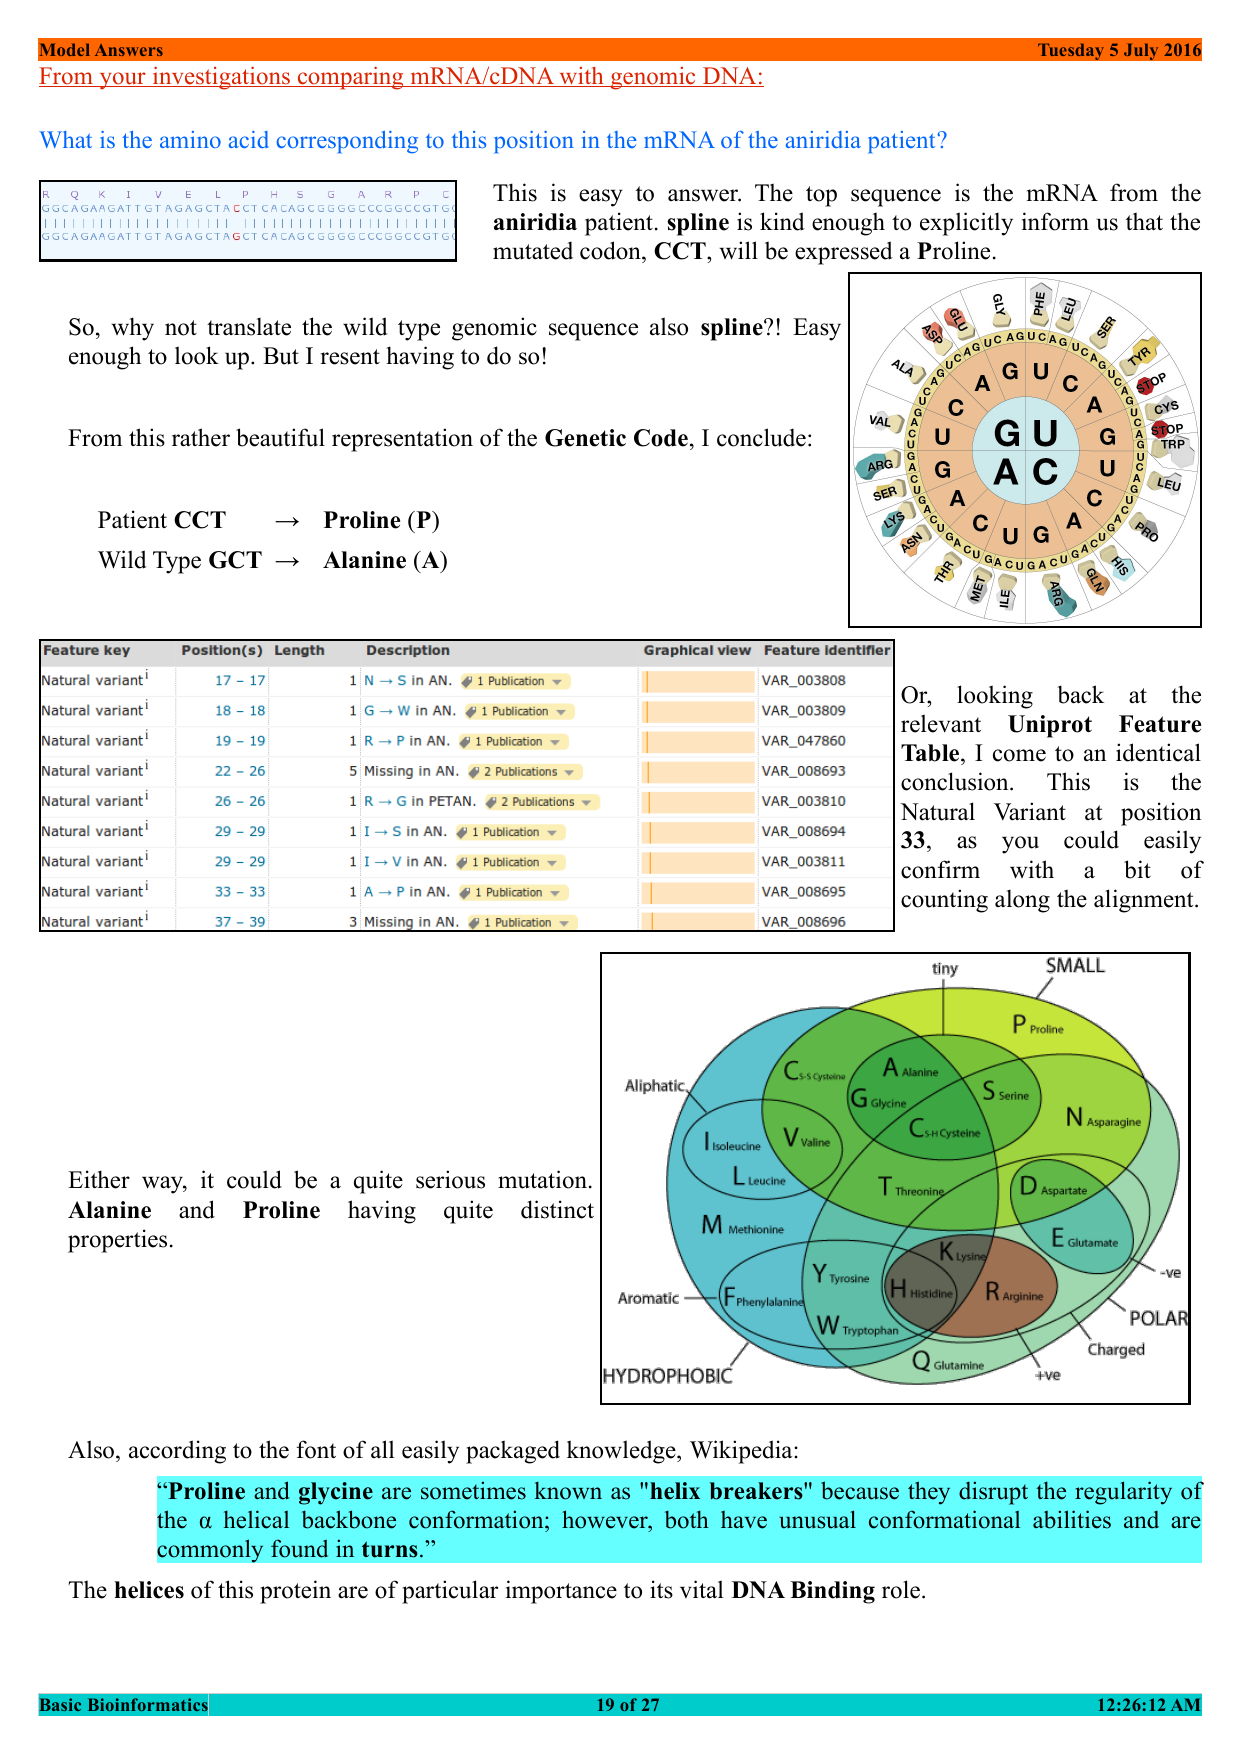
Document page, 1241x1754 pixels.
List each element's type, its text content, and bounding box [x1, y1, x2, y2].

text So, why not translate the wild type genomic sequence also spline?! Easy enough to look up. But I resent having to do so! [68, 273, 848, 628]
text Either way, it could be a quite serious mutation. Alanine and Proline having quite distinct properties. [68, 1165, 600, 1253]
text “Proline and glycine are sometimes known as "helix breakers" because they disrupt the regularity of the α helical backbone conformation; however, both have unusual conformational abilities and are commonly found in turns.” [157, 1476, 1202, 1563]
text Wild Type GCT → Alanine (A) [97, 545, 847, 574]
text From your investigations comparing mRNA/cDNA with genomic DNA: [38, 61, 1202, 89]
text Also, according to the font of all easily packaged knowledge, Wikipedia: [68, 1435, 1202, 1464]
text Patient CCT → Proline (P) [97, 504, 847, 533]
picture [41, 641, 893, 930]
picture [41, 201, 455, 259]
picture [850, 274, 1200, 626]
text The helices of this protein are of particular importance to its vital DNA Binding role. [68, 1575, 1202, 1604]
text Or, looking back at the relevant Uniprot Feature Table, I come to an identical conclusion. This is the Natural Variant at position 33, as you could easily confirm with a bit of counting along the alignment. [895, 680, 1202, 913]
text From this rather beautiful representation of the Genetic Code, I conclude: [68, 423, 847, 452]
text What is the amino acid corresponding to this position in the mRNA of the aniridia patient? [38, 125, 1202, 154]
text This is easy to answer. The top sequence is the mRNA from the aniridia patient. spline is kind enough to explicitly inform us that the mutated codon, CCT, will be expressed a Proline. [38, 178, 1202, 265]
picture [602, 954, 1188, 1403]
